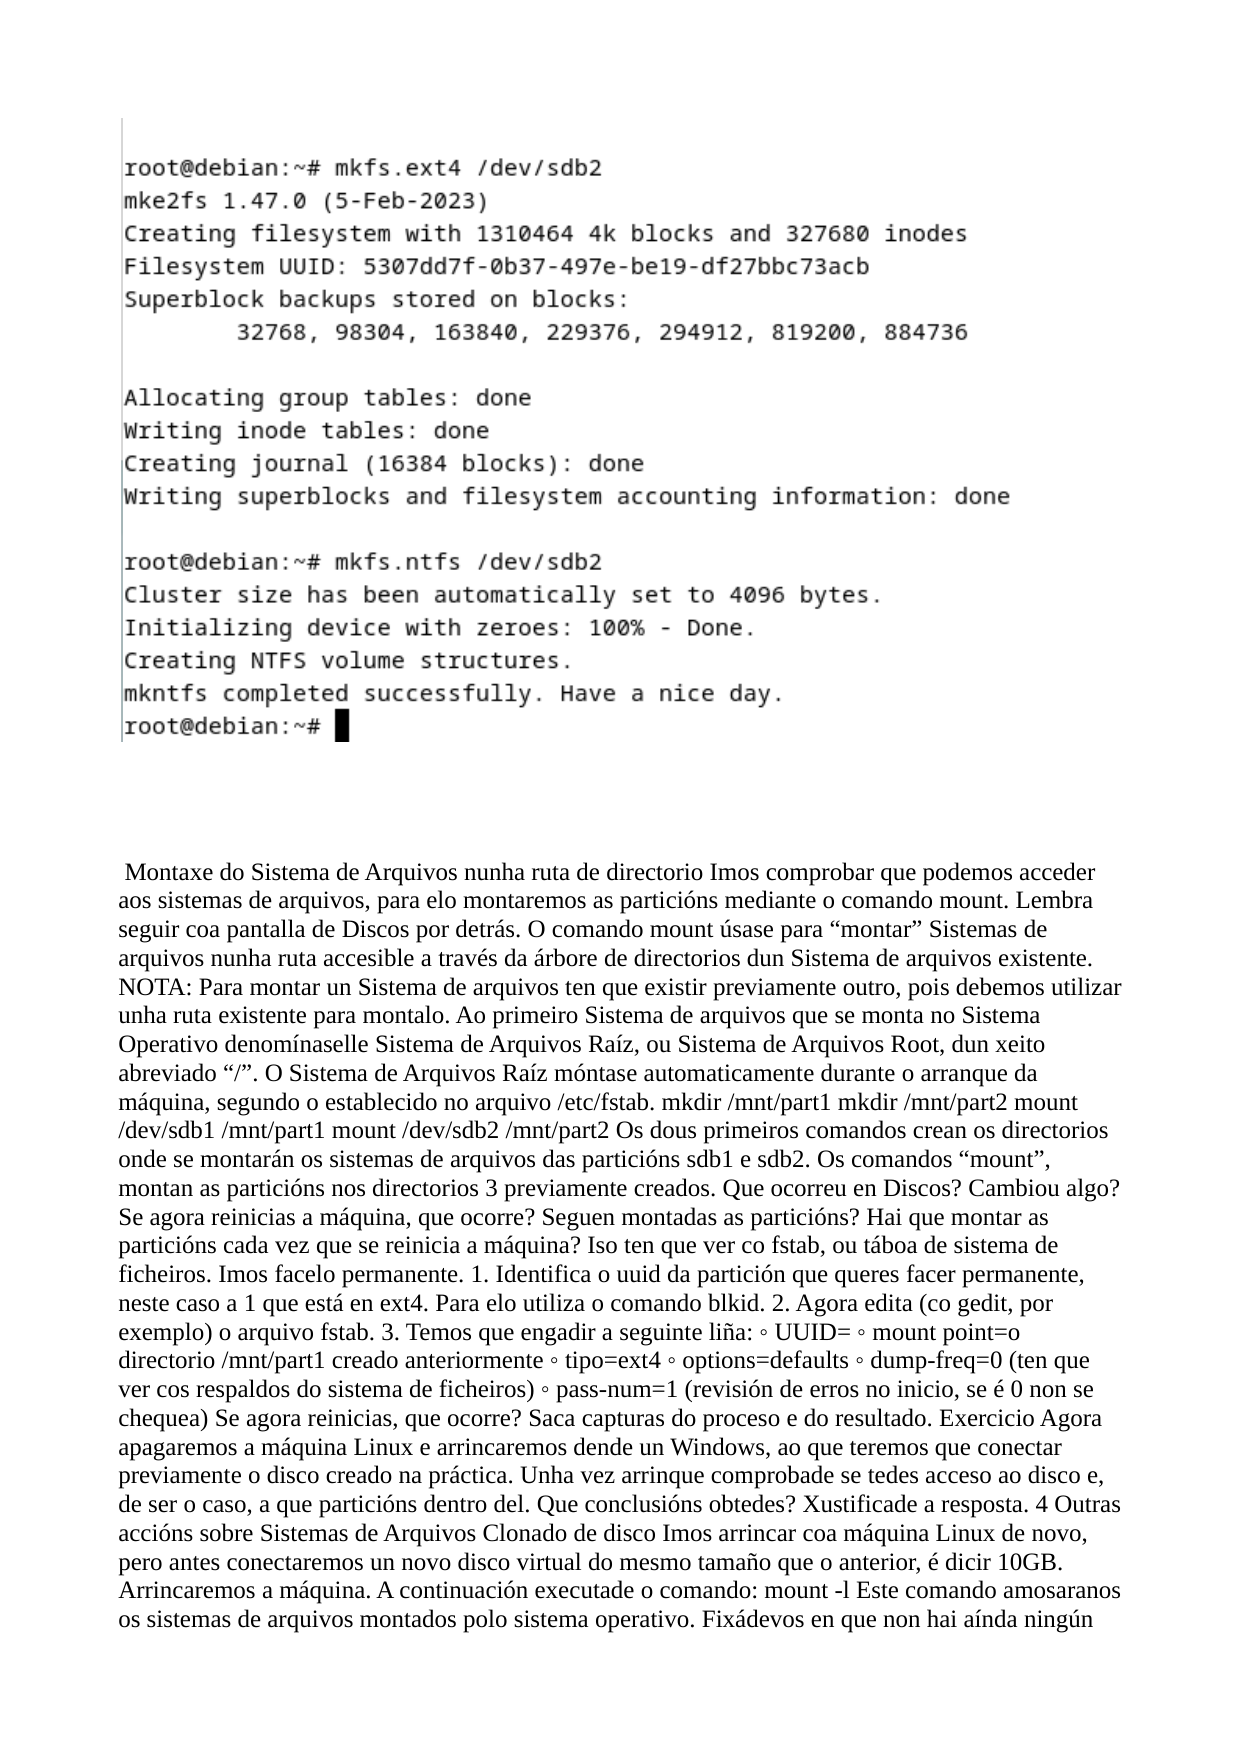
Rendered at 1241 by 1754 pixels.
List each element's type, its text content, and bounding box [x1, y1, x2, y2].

picture [121, 118, 1119, 742]
text Montaxe do Sistema de Arquivos nunha ruta de directorio Imos comprobar que podemos acceder aos sistemas de arquivos, para elo montaremos as particións mediante o comando mount. Lembra seguir coa pantalla de Discos por detrás. O comando mount úsase para “montar” Sistemas de arquivos nunha ruta accesible a través da árbore de directorios dun Sistema de arquivos existente. NOTA: Para montar un Sistema de arquivos ten que existir previamente outro, pois debemos utilizar unha ruta existente para montalo. Ao primeiro Sistema de arquivos que se monta no Sistema Operativo denomínaselle Sistema de Arquivos Raíz, ou Sistema de Arquivos Root, dun xeito abreviado “/”. O Sistema de Arquivos Raíz móntase automaticamente durante o arranque da máquina, segundo o establecido no arquivo /etc/fstab. mkdir /mnt/part1 mkdir /mnt/part2 mount /dev/sdb1 /mnt/part1 mount /dev/sdb2 /mnt/part2 Os dous primeiros comandos crean os directorios onde se montarán os sistemas de arquivos das particións sdb1 e sdb2. Os comandos “mount”, montan as particións nos directorios 3 previamente creados. Que ocorreu en Discos? Cambiou algo? Se agora reinicias a máquina, que ocorre? Seguen montadas as particións? Hai que montar as particións cada vez que se reinicia a máquina? Iso ten que ver co fstab, ou táboa de sistema de ficheiros. Imos facelo permanente. 1. Identifica o uuid da partición que queres facer permanente, neste caso a 1 que está en ext4. Para elo utiliza o comando blkid. 2. Agora edita (co gedit, por exemplo) o arquivo fstab. 3. Temos que engadir a seguinte liña: ◦ UUID= ◦ mount point=o directorio /mnt/part1 creado anteriormente ◦ tipo=ext4 ◦ options=defaults ◦ dump-freq=0 (ten que ver cos respaldos do sistema de ficheiros) ◦ pass-num=1 (revisión de erros no inicio, se é 0 non se chequea) Se agora reinicias, que ocorre? Saca capturas do proceso e do resultado. Exercicio Agora apagaremos a máquina Linux e arrincaremos dende un Windows, ao que teremos que conectar previamente o disco creado na práctica. Unha vez arrinque comprobade se tedes acceso ao disco e, de ser o caso, a que particións dentro del. Que conclusións obtedes? Xustificade a resposta. 4 Outras accións sobre Sistemas de Arquivos Clonado de disco Imos arrincar coa máquina Linux de novo, pero antes conectaremos un novo disco virtual do mesmo tamaño que o anterior, é dicir 10GB. Arrincaremos a máquina. A continuación executade o comando: mount -l Este comando amosaranos os sistemas de arquivos montados polo sistema operativo. Fixádevos en que non hai aínda ningún [118, 857, 1122, 1633]
